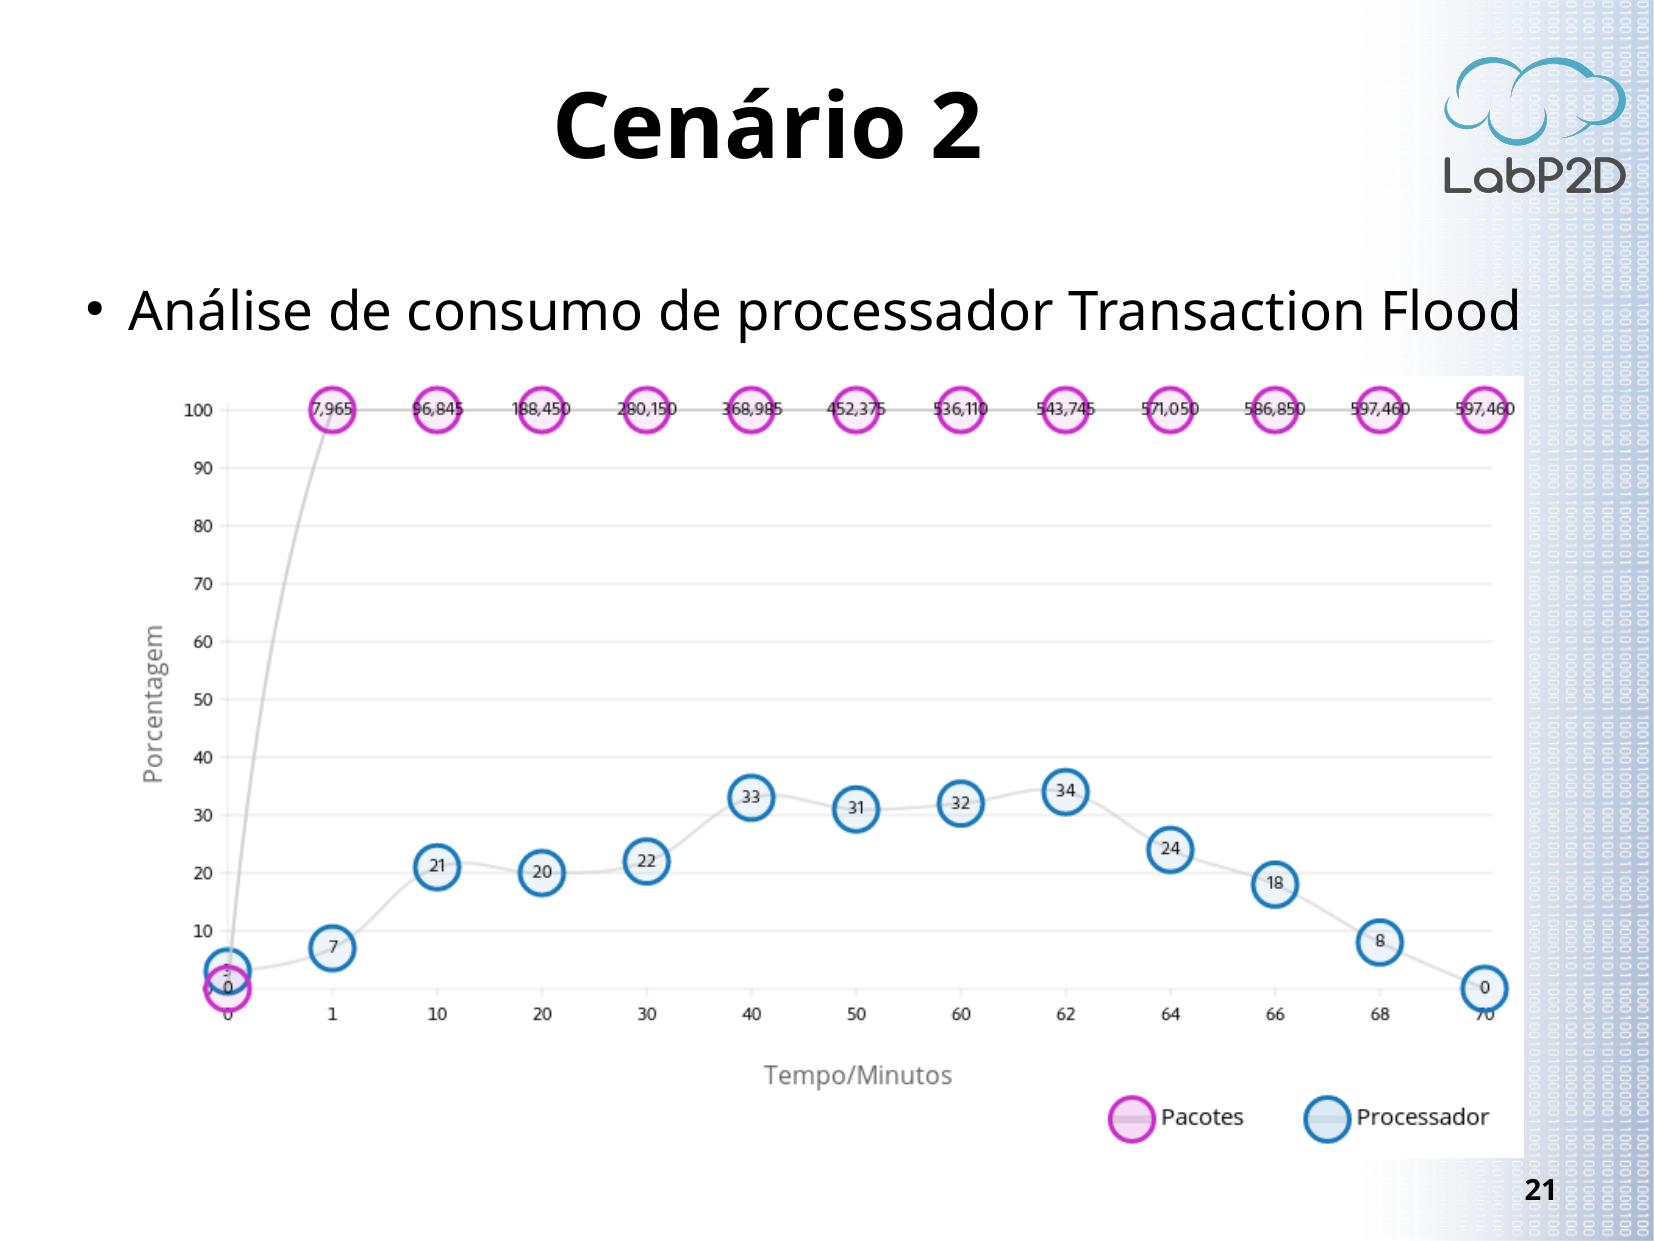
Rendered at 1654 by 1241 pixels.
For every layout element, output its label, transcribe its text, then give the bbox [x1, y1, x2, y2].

list Análise de consumo de processador Transaction Flood [70, 236, 1560, 384]
title Cenário 2 [82, 19, 1453, 227]
picture [117, 1, 1654, 1240]
